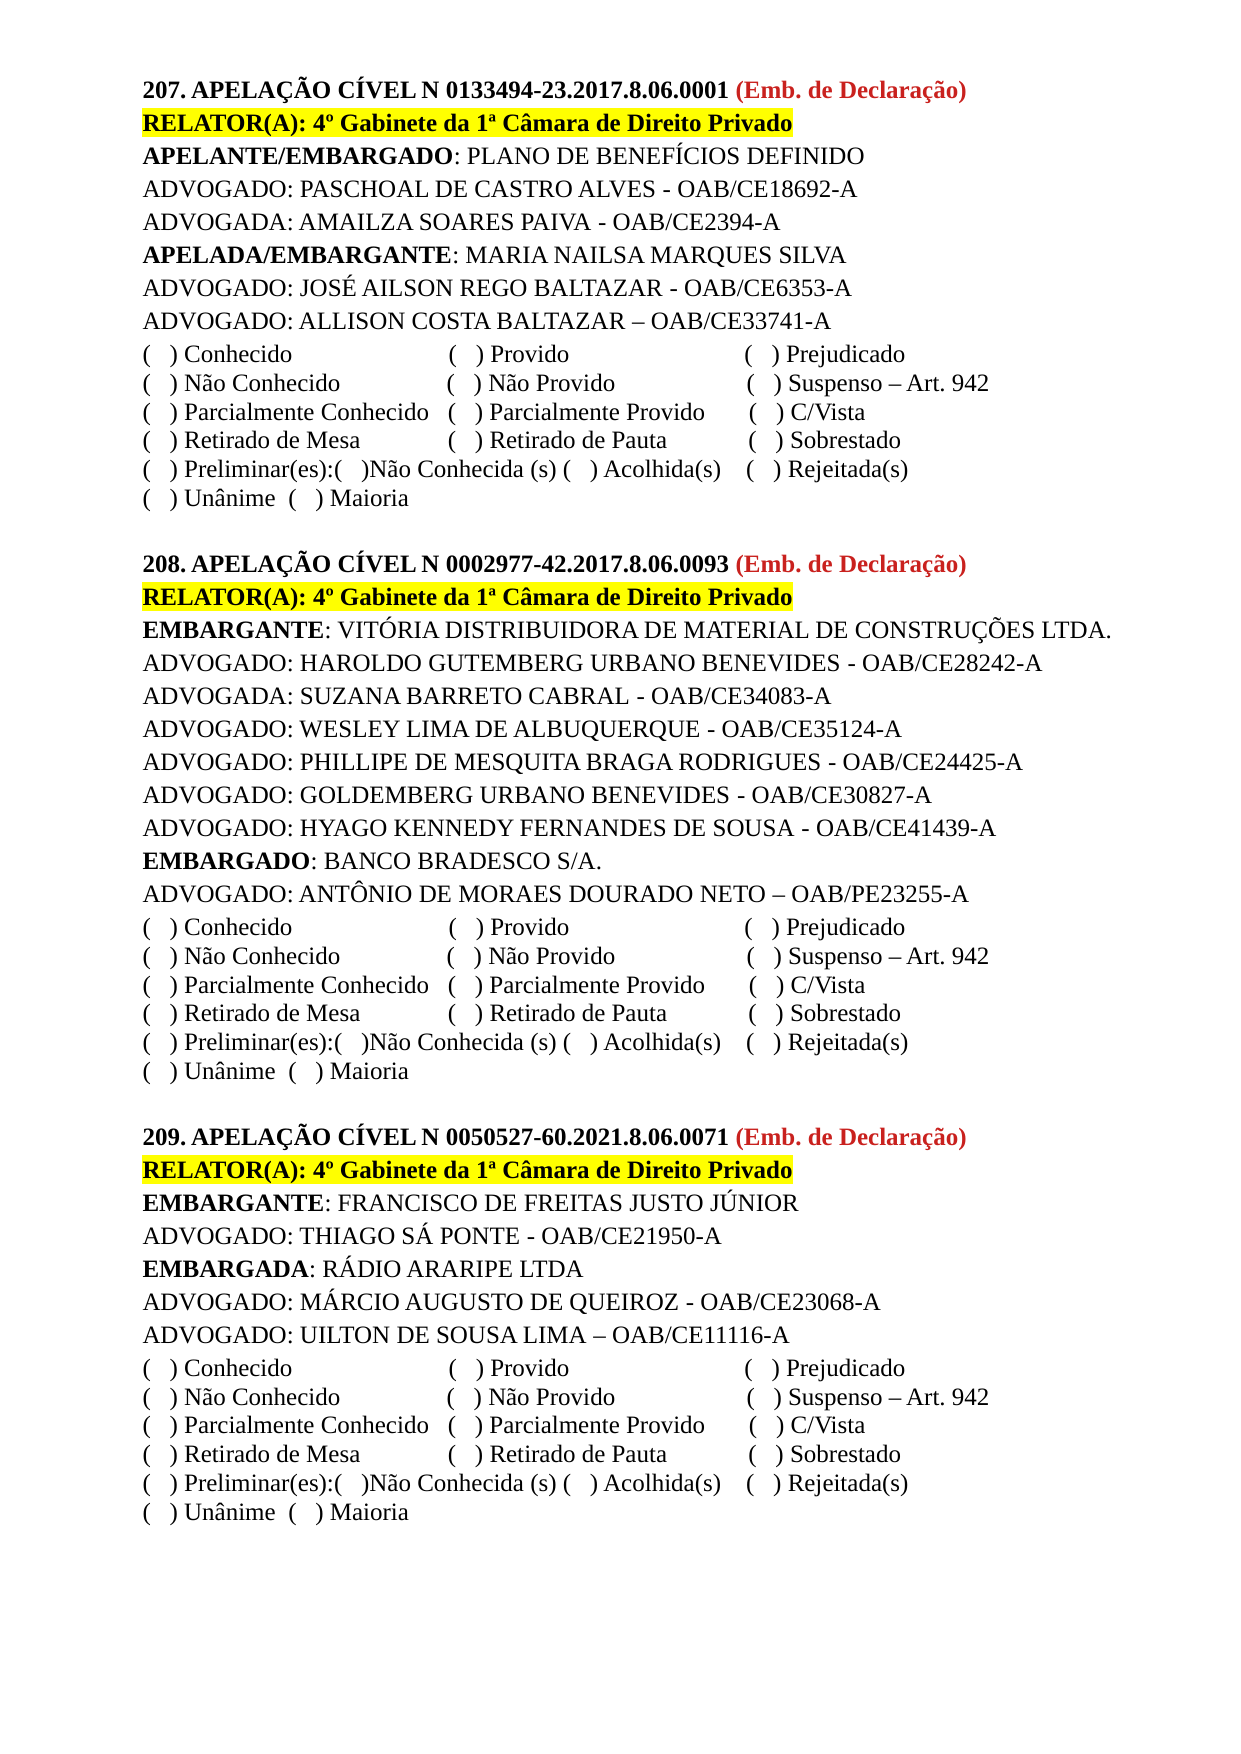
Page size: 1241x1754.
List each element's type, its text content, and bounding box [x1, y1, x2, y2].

text ( ) Retirado de Mesa ( ) Retirado de Pauta ( ) Sobrestado [142, 425, 1158, 454]
text ( ) Parcialmente Conhecido ( ) Parcialmente Provido ( ) C/Vista [142, 970, 1158, 998]
text ( ) Preliminar(es):( )Não Conhecida (s) ( ) Acolhida(s) ( ) Rejeitada(s) [142, 1027, 1158, 1056]
text ( ) Retirado de Mesa ( ) Retirado de Pauta ( ) Sobrestado [142, 1439, 1158, 1468]
text ( ) Não Conhecido ( ) Não Provido ( ) Suspenso – Art. 942 [142, 1382, 1158, 1411]
text ( ) Conhecido ( ) Provido ( ) Prejudicado [142, 1353, 1141, 1382]
text ( ) Unânime ( ) Maioria 209. APELAÇÃO CÍVEL N 0050527-60.2021.8.06.0071 (Emb. de Declaração) RELATOR(A): 4º Gabinete da 1ª Câmara de Direito Privado EMBARGANTE: FRANCISCO DE FREITAS JUSTO JÚNIOR ADVOGADO: THIAGO SÁ PONTE - OAB/CE21950-A EMBARGADA: RÁDIO ARARIPE LTDA ADVOGADO: MÁRCIO AUGUSTO DE QUEIROZ - OAB/CE23068-A ADVOGADO: UILTON DE SOUSA LIMA – OAB/CE11116-A [142, 1056, 1141, 1349]
text ( ) Não Conhecido ( ) Não Provido ( ) Suspenso – Art. 942 [142, 941, 1158, 970]
text ( ) Conhecido ( ) Provido ( ) Prejudicado [142, 339, 1141, 368]
text 207. APELAÇÃO CÍVEL N 0133494-23.2017.8.06.0001 (Emb. de Declaração) RELATOR(A): 4º Gabinete da 1ª Câmara de Direito Privado APELANTE/EMBARGADO: PLANO DE BENEFÍCIOS DEFINIDO ADVOGADO: PASCHOAL DE CASTRO ALVES - OAB/CE18692-A ADVOGADA: AMAILZA SOARES PAIVA - OAB/CE2394-A APELADA/EMBARGANTE: MARIA NAILSA MARQUES SILVA ADVOGADO: JOSÉ AILSON REGO BALTAZAR - OAB/CE6353-A ADVOGADO: ALLISON COSTA BALTAZAR – OAB/CE33741-A [142, 75, 1141, 335]
text ( ) Preliminar(es):( )Não Conhecida (s) ( ) Acolhida(s) ( ) Rejeitada(s) [142, 454, 1158, 483]
text ( ) Unânime ( ) Maioria [142, 1497, 1141, 1592]
text ( ) Conhecido ( ) Provido ( ) Prejudicado [142, 912, 1141, 941]
text ( ) Retirado de Mesa ( ) Retirado de Pauta ( ) Sobrestado [142, 998, 1158, 1027]
text ( ) Parcialmente Conhecido ( ) Parcialmente Provido ( ) C/Vista [142, 1411, 1158, 1439]
text ( ) Não Conhecido ( ) Não Provido ( ) Suspenso – Art. 942 [142, 368, 1158, 397]
text ( ) Preliminar(es):( )Não Conhecida (s) ( ) Acolhida(s) ( ) Rejeitada(s) [142, 1468, 1158, 1497]
text ( ) Parcialmente Conhecido ( ) Parcialmente Provido ( ) C/Vista [142, 397, 1158, 425]
text ( ) Unânime ( ) Maioria 208. APELAÇÃO CÍVEL N 0002977-42.2017.8.06.0093 (Emb. de Declaração) RELATOR(A): 4º Gabinete da 1ª Câmara de Direito Privado EMBARGANTE: VITÓRIA DISTRIBUIDORA DE MATERIAL DE CONSTRUÇÕES LTDA. ADVOGADO: HAROLDO GUTEMBERG URBANO BENEVIDES - OAB/CE28242-A ADVOGADA: SUZANA BARRETO CABRAL - OAB/CE34083-A ADVOGADO: WESLEY LIMA DE ALBUQUERQUE - OAB/CE35124-A ADVOGADO: PHILLIPE DE MESQUITA BRAGA RODRIGUES - OAB/CE24425-A ADVOGADO: GOLDEMBERG URBANO BENEVIDES - OAB/CE30827-A ADVOGADO: HYAGO KENNEDY FERNANDES DE SOUSA - OAB/CE41439-A EMBARGADO: BANCO BRADESCO S/A. ADVOGADO: ANTÔNIO DE MORAES DOURADO NETO – OAB/PE23255-A [142, 483, 1141, 908]
